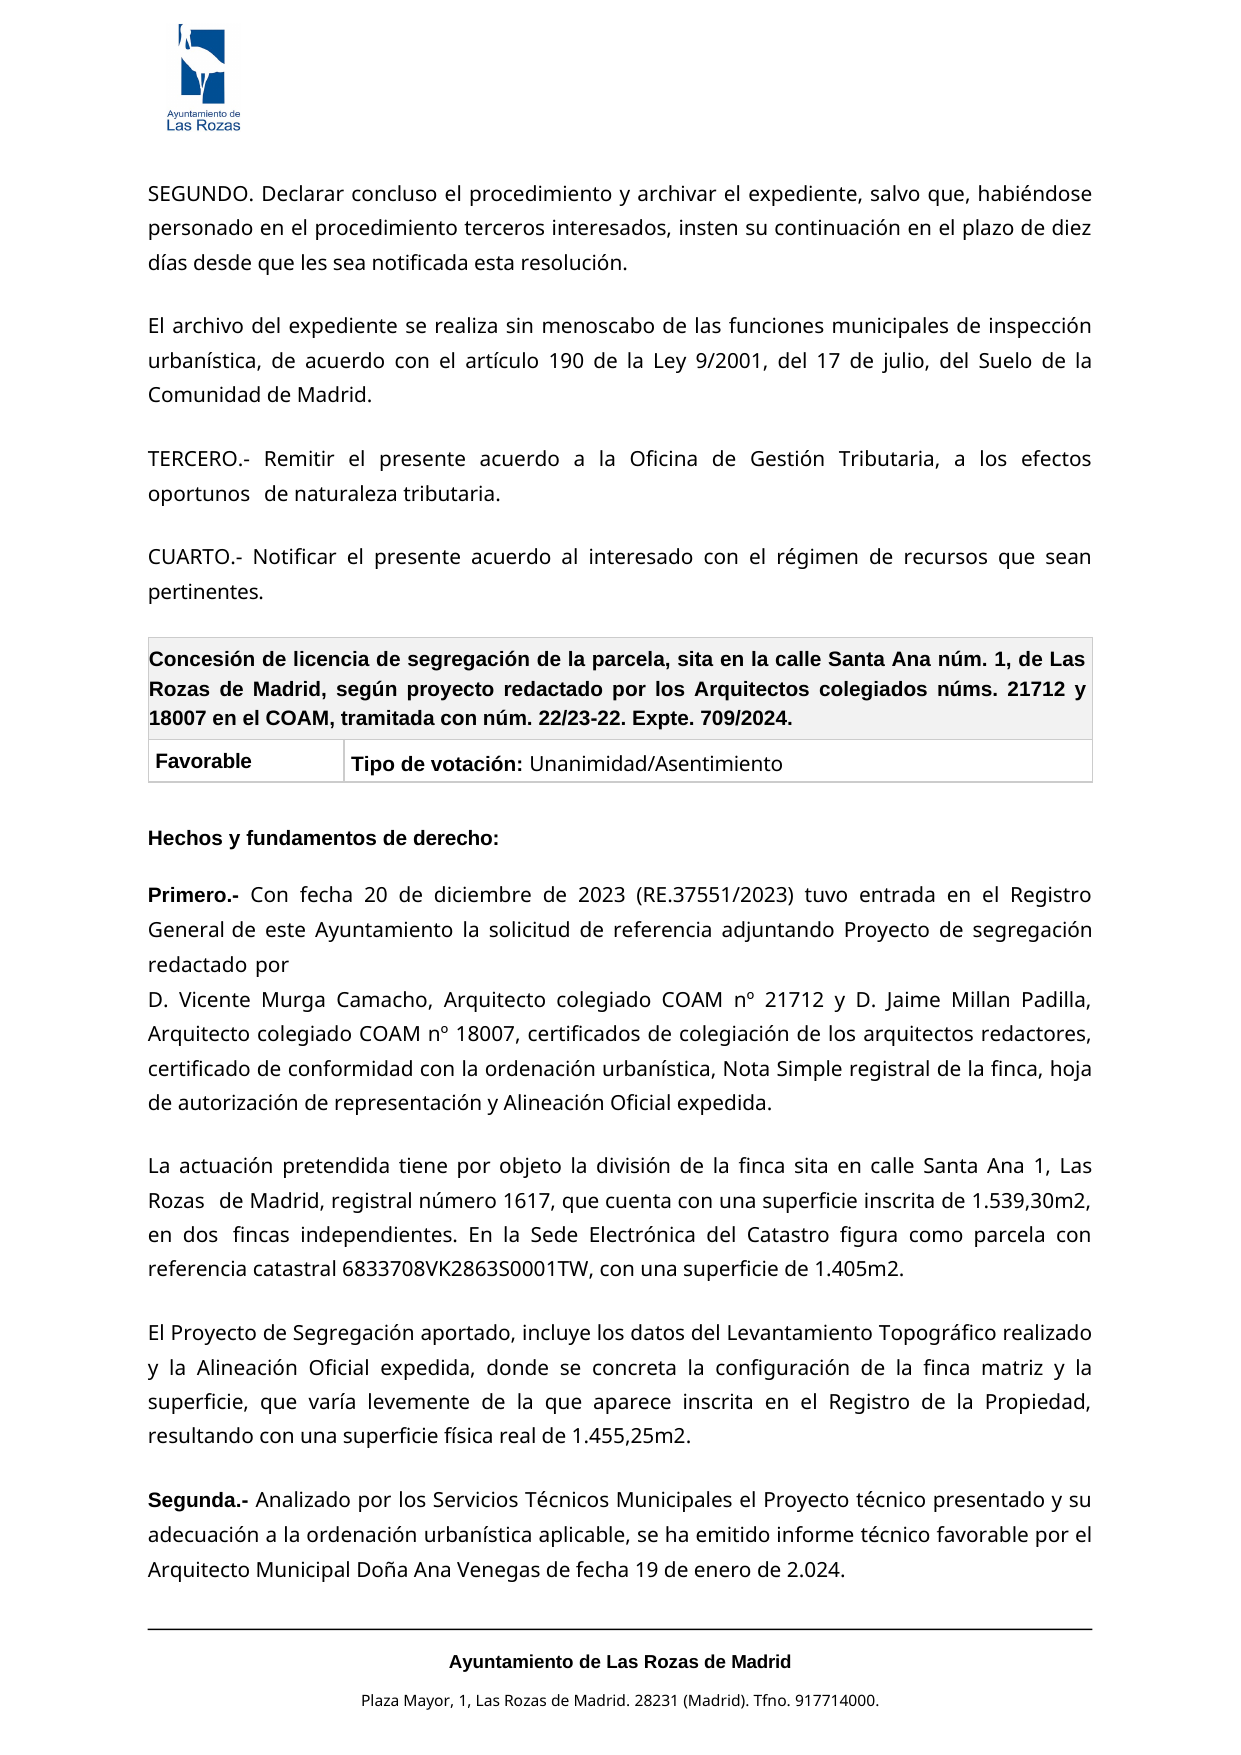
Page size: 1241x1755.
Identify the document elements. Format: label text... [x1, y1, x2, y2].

text El Proyecto de Segregación aportado, incluye los datos del Levantamiento Topográfico realizado y la Alineación Oficial expedida, donde se concreta la configuración de la finca matriz y la superficie, que varía levemente de la que aparece inscrita en el Registro de la Propiedad, resultando con una superficie física real de 1.455,25m2. [148, 1318, 1093, 1450]
text SEGUNDO. Declarar concluso el procedimiento y archivar el expediente, salvo que, habiéndose personado en el procedimiento terceros interesados, insten su continuación en el plazo de diez días desde que les sea notificada esta resolución. [148, 179, 1093, 276]
text La actuación pretendida tiene por objeto la división de la finca sita en calle Santa Ana 1, Las Rozas de Madrid, registral número 1617, que cuenta con una superficie inscrita de 1.539,30m2, en dos fincas independientes. En la Sede Electrónica del Catastro figura como parcela con referencia catastral 6833708VK2863S0001TW, con una superficie de 1.405m2. [148, 1151, 1093, 1283]
text Primero.- Con fecha 20 de diciembre de 2023 (RE.37551/2023) tuvo entrada en el Registro General de este Ayuntamiento la solicitud de referencia adjuntando Proyecto de segregación redactado por [148, 880, 1093, 979]
text El archivo del expediente se realiza sin menoscabo de las funciones municipales de inspección urbanística, de acuerdo con el artículo 190 de la Ley 9/2001, del 17 de julio, del Suelo de la Comunidad de Madrid. [148, 312, 1093, 409]
text D. Vicente Murga Camacho, Arquitecto colegiado COAM nº 21712 y D. Jaime Millan Padilla, Arquitecto colegiado COAM nº 18007, certificados de colegiación de los arquitectos redactores, certificado de conformidad con la ordenación urbanística, Nota Simple registral de la finca, hoja de autorización de representación y Alineación Oficial expedida. [148, 985, 1093, 1117]
text CUARTO.- Notificar el presente acuerdo al interesado con el régimen de recursos que sean pertinentes. [148, 542, 1093, 605]
text TERCERO.- Remitir el presente acuerdo a la Oficina de Gestión Tributaria, a los efectos oportunos de naturaleza tributaria. [148, 444, 1093, 507]
table_header Concesión de licencia de segregación de la parcela, sita en la calle Santa Ana núm. 1, de Las Rozas de Madrid, según proyecto redactado por los Arquitectos colegiados núms. 21712 y 18007 en el COAM, tramitada con núm. 22/23-22. Expte. 709/2024. [149, 638, 1092, 739]
subtitle Hechos y fundamentos de derecho: [148, 826, 1143, 850]
table_cell Favorable [149, 740, 343, 781]
table_cell Tipo de votación: Unanimidad/Asentimiento [345, 740, 1092, 781]
text Segunda.- Analizado por los Servicios Técnicos Municipales el Proyecto técnico presentado y su adecuación a la ordenación urbanística aplicable, se ha emitido informe técnico favorable por el Arquitecto Municipal Doña Ana Venegas de fecha 19 de enero de 2.024. [148, 1485, 1093, 1583]
